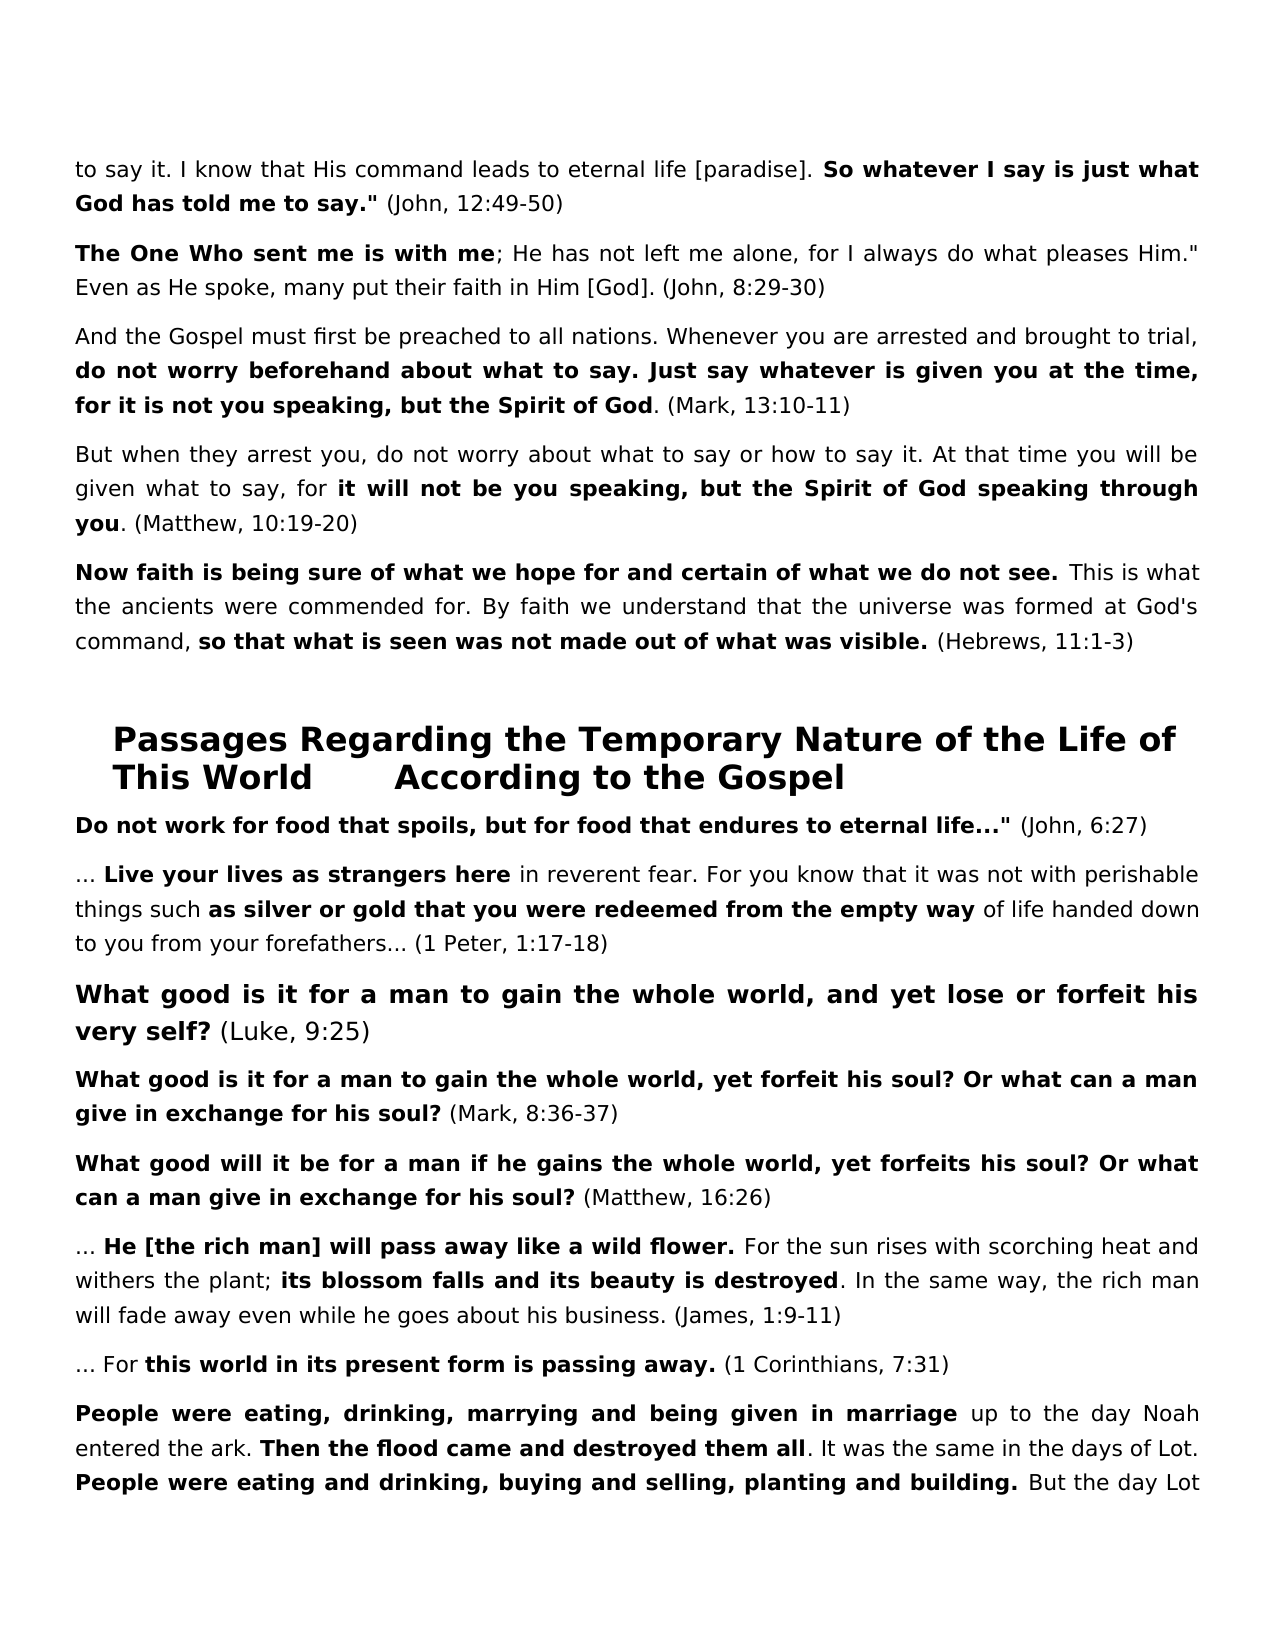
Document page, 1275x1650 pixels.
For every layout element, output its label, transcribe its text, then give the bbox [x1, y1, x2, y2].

text to say it. I know that His command leads to eternal life [paradise]. So whatever I say is just what God has told me to say." (John, 12:49-50) [75, 150, 1200, 219]
text Do not work for food that spoils, but for food that endures to eternal life..." (John, 6:27) [75, 806, 1200, 840]
text ... Live your lives as strangers here in reverent fear. For you know that it was not with perishable things such as silver or gold that you were redeemed from the empty way of life handed down to you from your forefathers... (1 Peter, 1:17-18) [75, 855, 1200, 958]
text What good is it for a man to gain the whole world, and yet lose or forfeit his very self? (Luke, 9:25) [75, 973, 1200, 1048]
text The One Who sent me is with me; He has not left me alone, for I always do what pleases Him." Even as He spoke, many put their faith in Him [God]. (John, 8:29-30) [75, 233, 1200, 302]
subtitle Passages Regarding the Temporary Nature of the Life of This World According to the Gospel [112, 720, 1200, 798]
text What good will it be for a man if he gains the whole world, yet forfeits his soul? Or what can a man give in exchange for his soul? (Matthew, 16:26) [75, 1143, 1200, 1212]
text What good is it for a man to gain the whole world, yet forfeit his soul? Or what can a man give in exchange for his soul? (Mark, 8:36-37) [75, 1060, 1200, 1129]
text And the Gospel must first be preached to all nations. Whenever you are arrested and brought to trial, do not worry beforehand about what to say. Just say whatever is given you at the time, for it is not you speaking, but the Spirit of God. (Mark, 13:10-11) [75, 317, 1200, 420]
text ... For this world in its present form is passing away. (1 Corinthians, 7:31) [75, 1345, 1200, 1379]
text But when they arrest you, do not worry about what to say or how to say it. At that time you will be given what to say, for it will not be you speaking, but the Spirit of God speaking through you. (Matthew, 10:19-20) [75, 435, 1200, 538]
text People were eating, drinking, marrying and being given in marriage up to the day Noah entered the ark. Then the flood came and destroyed them all. It was the same in the days of Lot. People were eating and drinking, buying and selling, planting and building. But the day Lot [75, 1394, 1200, 1497]
text Now faith is being sure of what we hope for and certain of what we do not see. This is what the ancients were commended for. By faith we understand that the universe was formed at God's command, so that what is seen was not made out of what was visible. (Hebrews, 11:1-3) [75, 553, 1200, 656]
text ... He [the rich man] will pass away like a wild flower. For the sun rises with scorching heat and withers the plant; its blossom falls and its beauty is destroyed. In the same way, the rich man will fade away even while he goes about his business. (James, 1:9-11) [75, 1227, 1200, 1330]
